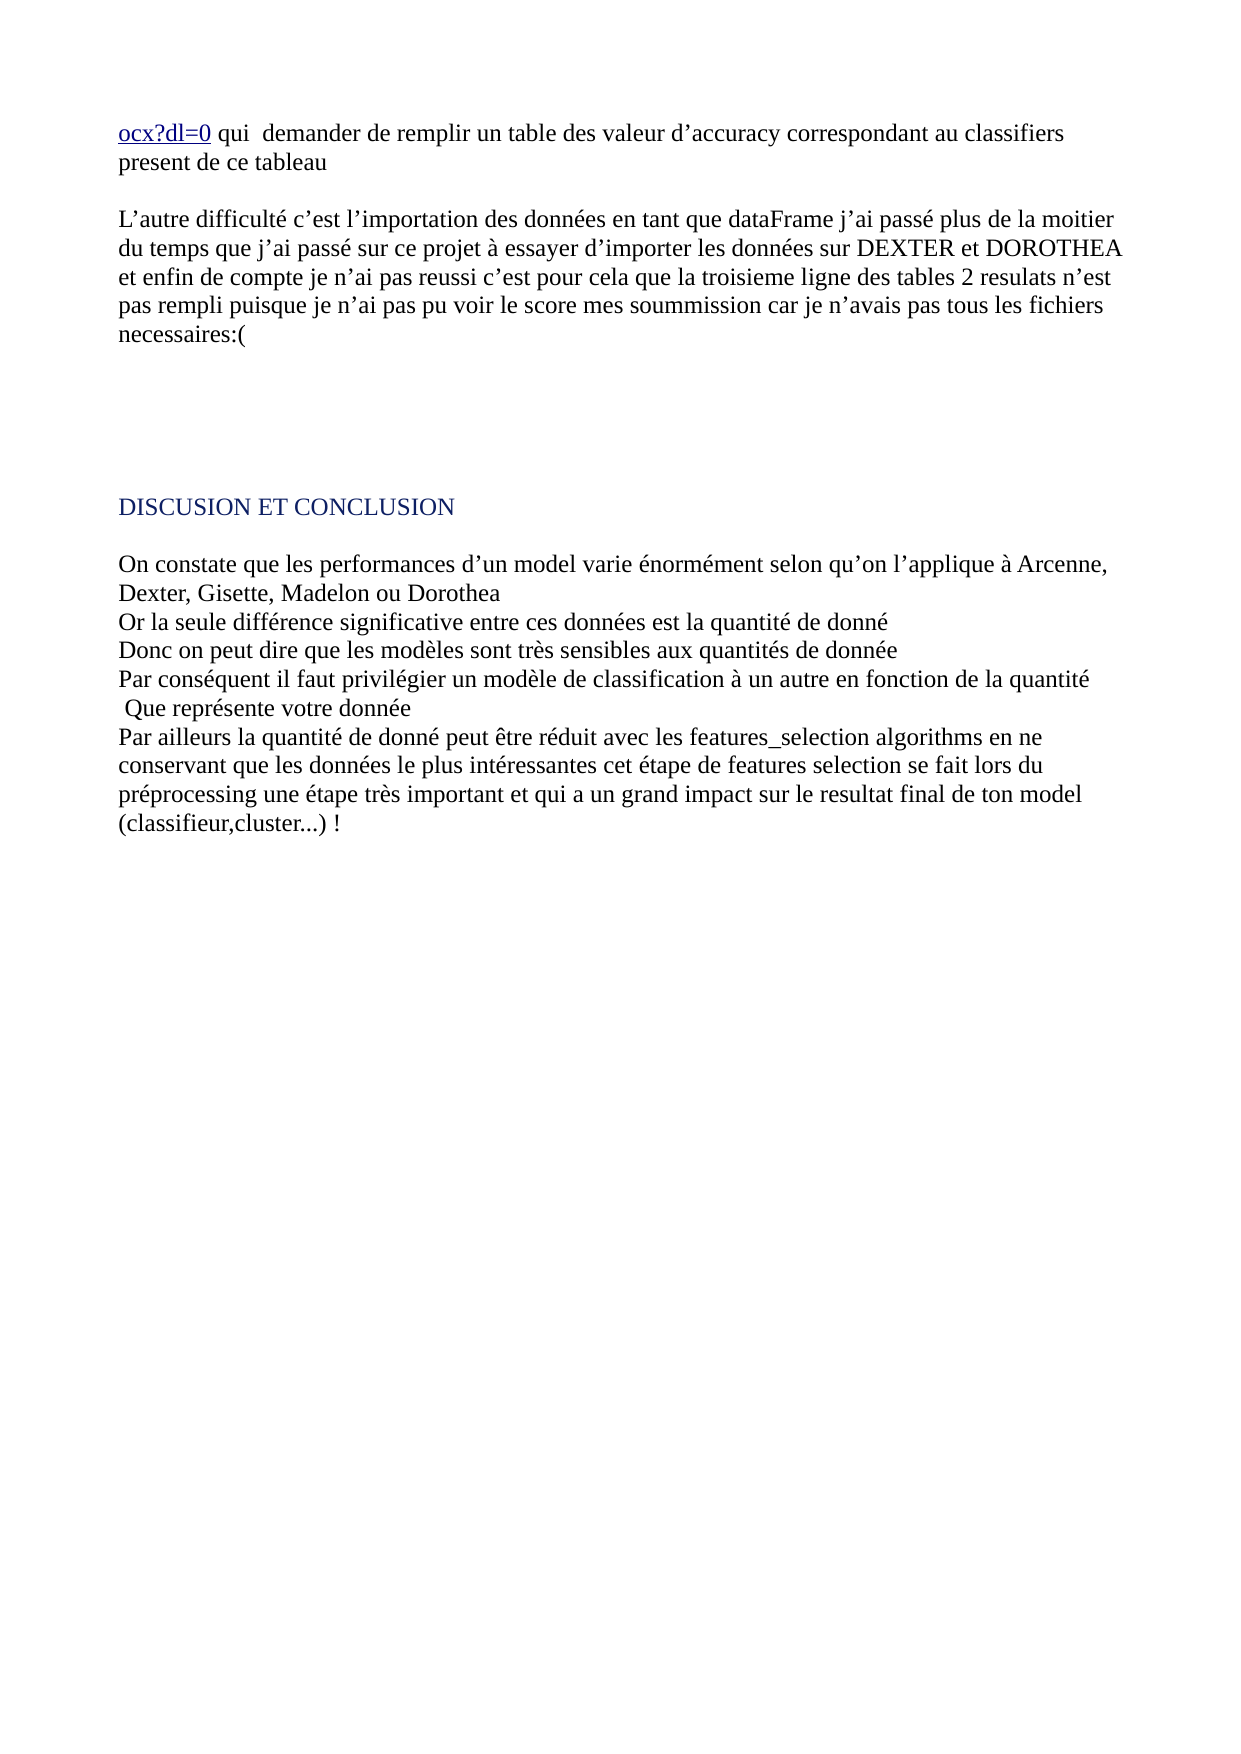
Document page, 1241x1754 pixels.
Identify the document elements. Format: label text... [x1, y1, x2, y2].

text Par ailleurs la quantité de donné peut être réduit avec les features_selection algorithms en ne conservant que les données le plus intéressantes cet étape de features selection se fait lors du préprocessing une étape très important et qui a un grand impact sur le resultat final de ton model (classifieur,cluster...) ! [118, 722, 1122, 837]
text Or la seule différence significative entre ces données est la quantité de donné [118, 607, 1122, 636]
text Donc on peut dire que les modèles sont très sensibles aux quantités de donnée [118, 636, 1122, 664]
text L’autre difficulté c’est l’importation des données en tant que dataFrame j’ai passé plus de la moitier du temps que j’ai passé sur ce projet à essayer d’importer les données sur DEXTER et DOROTHEA et enfin de compte je n’ai pas reussi c’est pour cela que la troisieme ligne des tables 2 resulats n’est pas rempli puisque je n’ai pas pu voir le score mes soummission car je n’avais pas tous les fichiers necessaires:( [118, 204, 1122, 348]
text DISCUSION ET CONCLUSION [118, 492, 1122, 521]
text Que représente votre donnée [118, 693, 1122, 722]
text Par conséquent il faut privilégier un modèle de classification à un autre en fonction de la quantité [118, 664, 1122, 693]
text On constate que les performances d’un model varie énormément selon qu’on l’applique à Arcenne, Dexter, Gisette, Madelon ou Dorothea [118, 549, 1122, 607]
text ocx?dl=0 qui demander de remplir un table des valeur d’accuracy correspondant au classifiers present de ce tableau [118, 118, 1122, 176]
